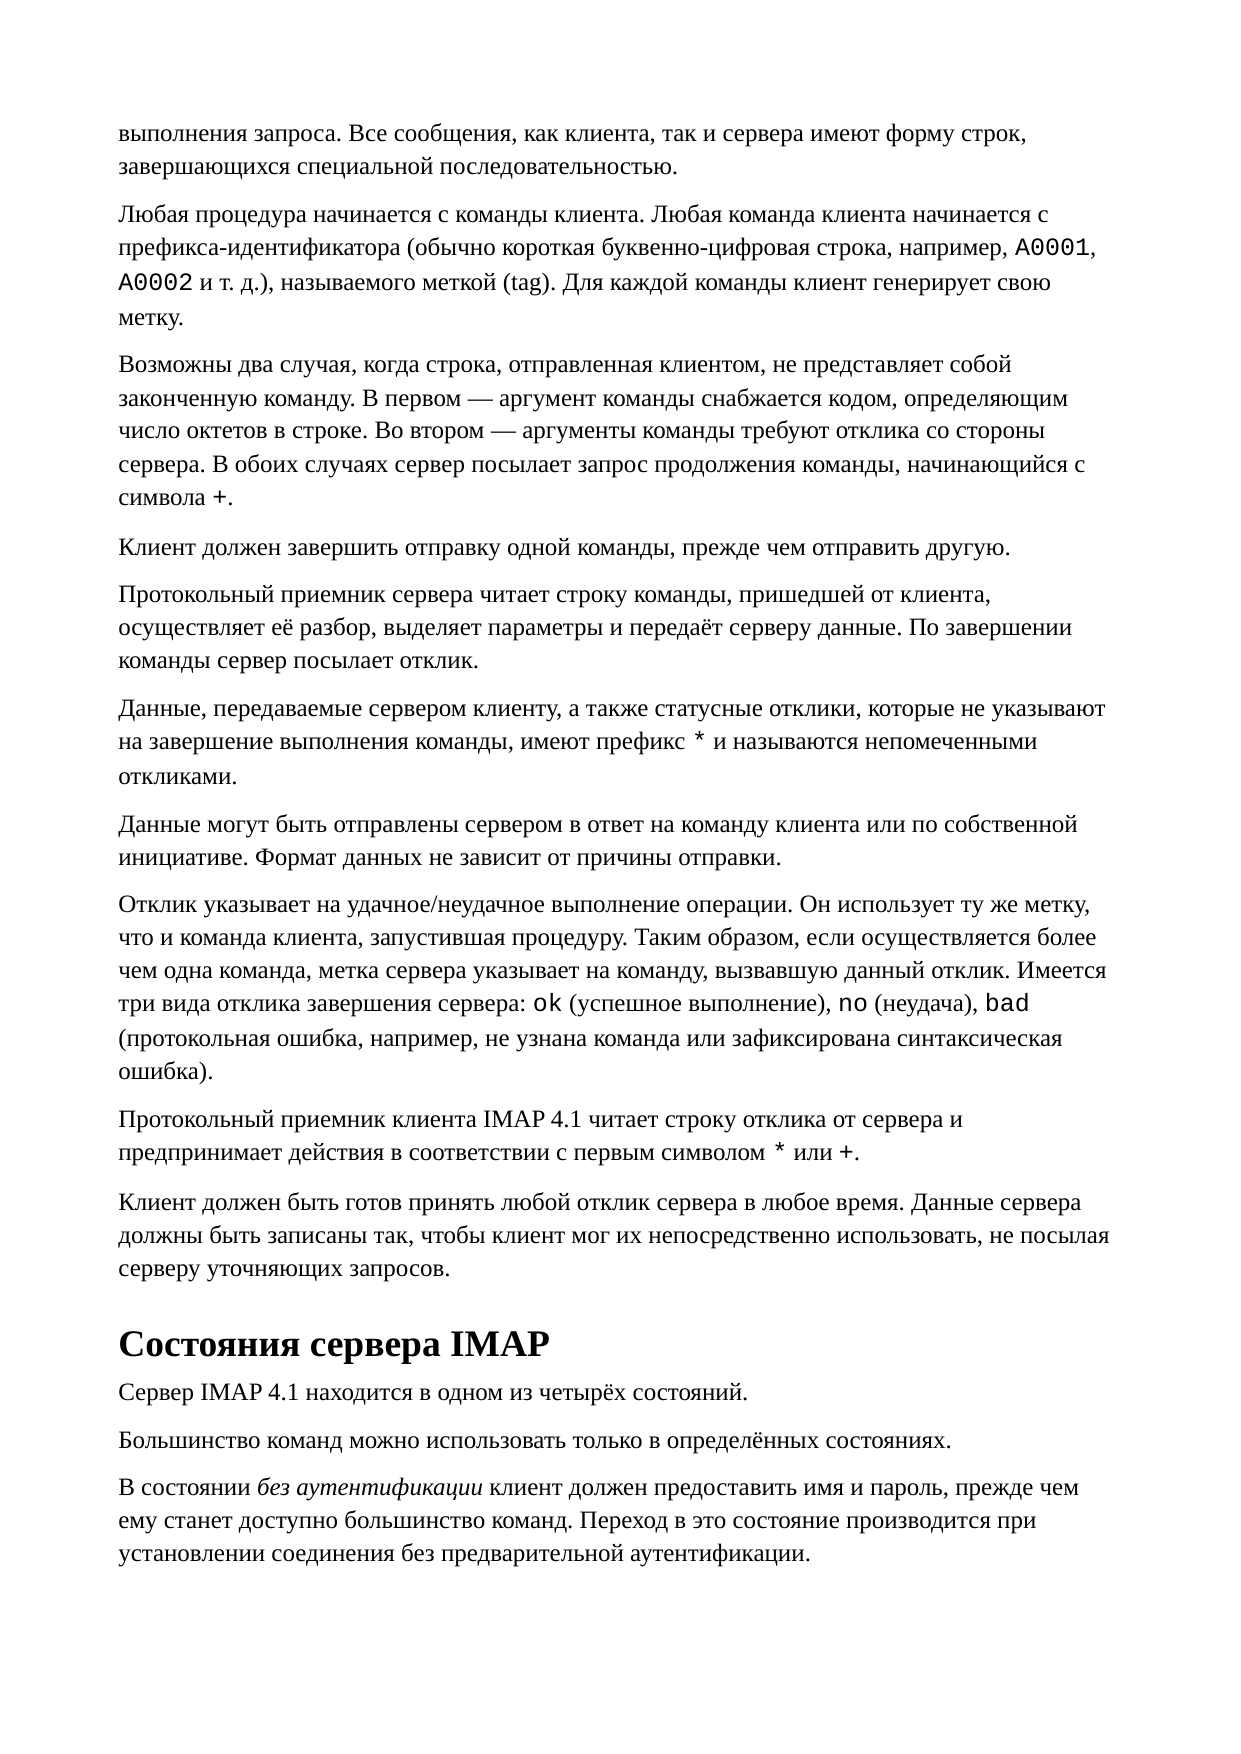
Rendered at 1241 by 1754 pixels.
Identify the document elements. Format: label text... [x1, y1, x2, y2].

text Сервер IMAP 4.1 находится в одном из четырёх состояний. [118, 1377, 1122, 1406]
text выполнения запроса. Все сообщения, как клиента, так и сервера имеют форму строк, завершающихся специальной последовательностью. [118, 118, 1122, 180]
text Протокольный приемник клиента IMAP 4.1 читает строку отклика от сервера и предпринимает действия в соответствии с первым символом * или +. [118, 1104, 1122, 1168]
text В состоянии без аутентификации клиент должен предоставить имя и пароль, прежде чем ему станет доступно большинство команд. Переход в это состояние производится при установлении соединения без предварительной аутентификации. [118, 1472, 1122, 1567]
text Данные могут быть отправлены сервером в ответ на команду клиента или по собственной инициативе. Формат данных не зависит от причины отправки. [118, 809, 1122, 870]
text Клиент должен завершить отправку одной команды, прежде чем отправить другую. [118, 532, 1122, 560]
text Возможны два случая, когда строка, отправленная клиентом, не представляет собой законченную команду. В первом — аргумент команды снабжается кодом, определяющим число октетов в строке. Во втором — аргументы команды требуют отклика со стороны сервера. В обоих случаях сервер посылает запрос продолжения команды, начинающийся с символа +. [118, 349, 1122, 512]
text Данные, передаваемые сервером клиенту, а также статусные отклики, которые не указывают на завершение выполнения команды, имеют префикс * и называются непомеченными откликами. [118, 693, 1122, 790]
text Любая процедура начинается с команды клиента. Любая команда клиента начинается с префикса-идентификатора (обычно короткая буквенно-цифровая строка, например, A0001, A0002 и т. д.), называемого меткой (tag). Для каждой команды клиент генерирует свою метку. [118, 199, 1122, 331]
text Большинство команд можно использовать только в определённых состояниях. [118, 1425, 1122, 1453]
text Клиент должен быть готов принять любой отклик сервера в любое время. Данные сервера должны быть записаны так, чтобы клиент мог их непосредственно использовать, не посылая серверу уточняющих запросов. [118, 1187, 1122, 1282]
text Отклик указывает на удачное/неудачное выполнение операции. Он использует ту же метку, что и команда клиента, запустившая процедуру. Таким образом, если осуществляется более чем одна команда, метка сервера указывает на команду, вызвавшую данный отклик. Имеется три вида отклика завершения сервера: ok (успешное выполнение), no (неудача), bad (протокольная ошибка, например, не узнана команда или зафиксирована синтаксическая ошибка). [118, 889, 1122, 1085]
subtitle Состояния сервера IMAP [118, 1322, 1122, 1365]
text Протокольный приемник сервера читает строку команды, пришедшей от клиента, осуществляет её разбор, выделяет параметры и передаёт серверу данные. По завершении команды сервер посылает отклик. [118, 579, 1122, 674]
